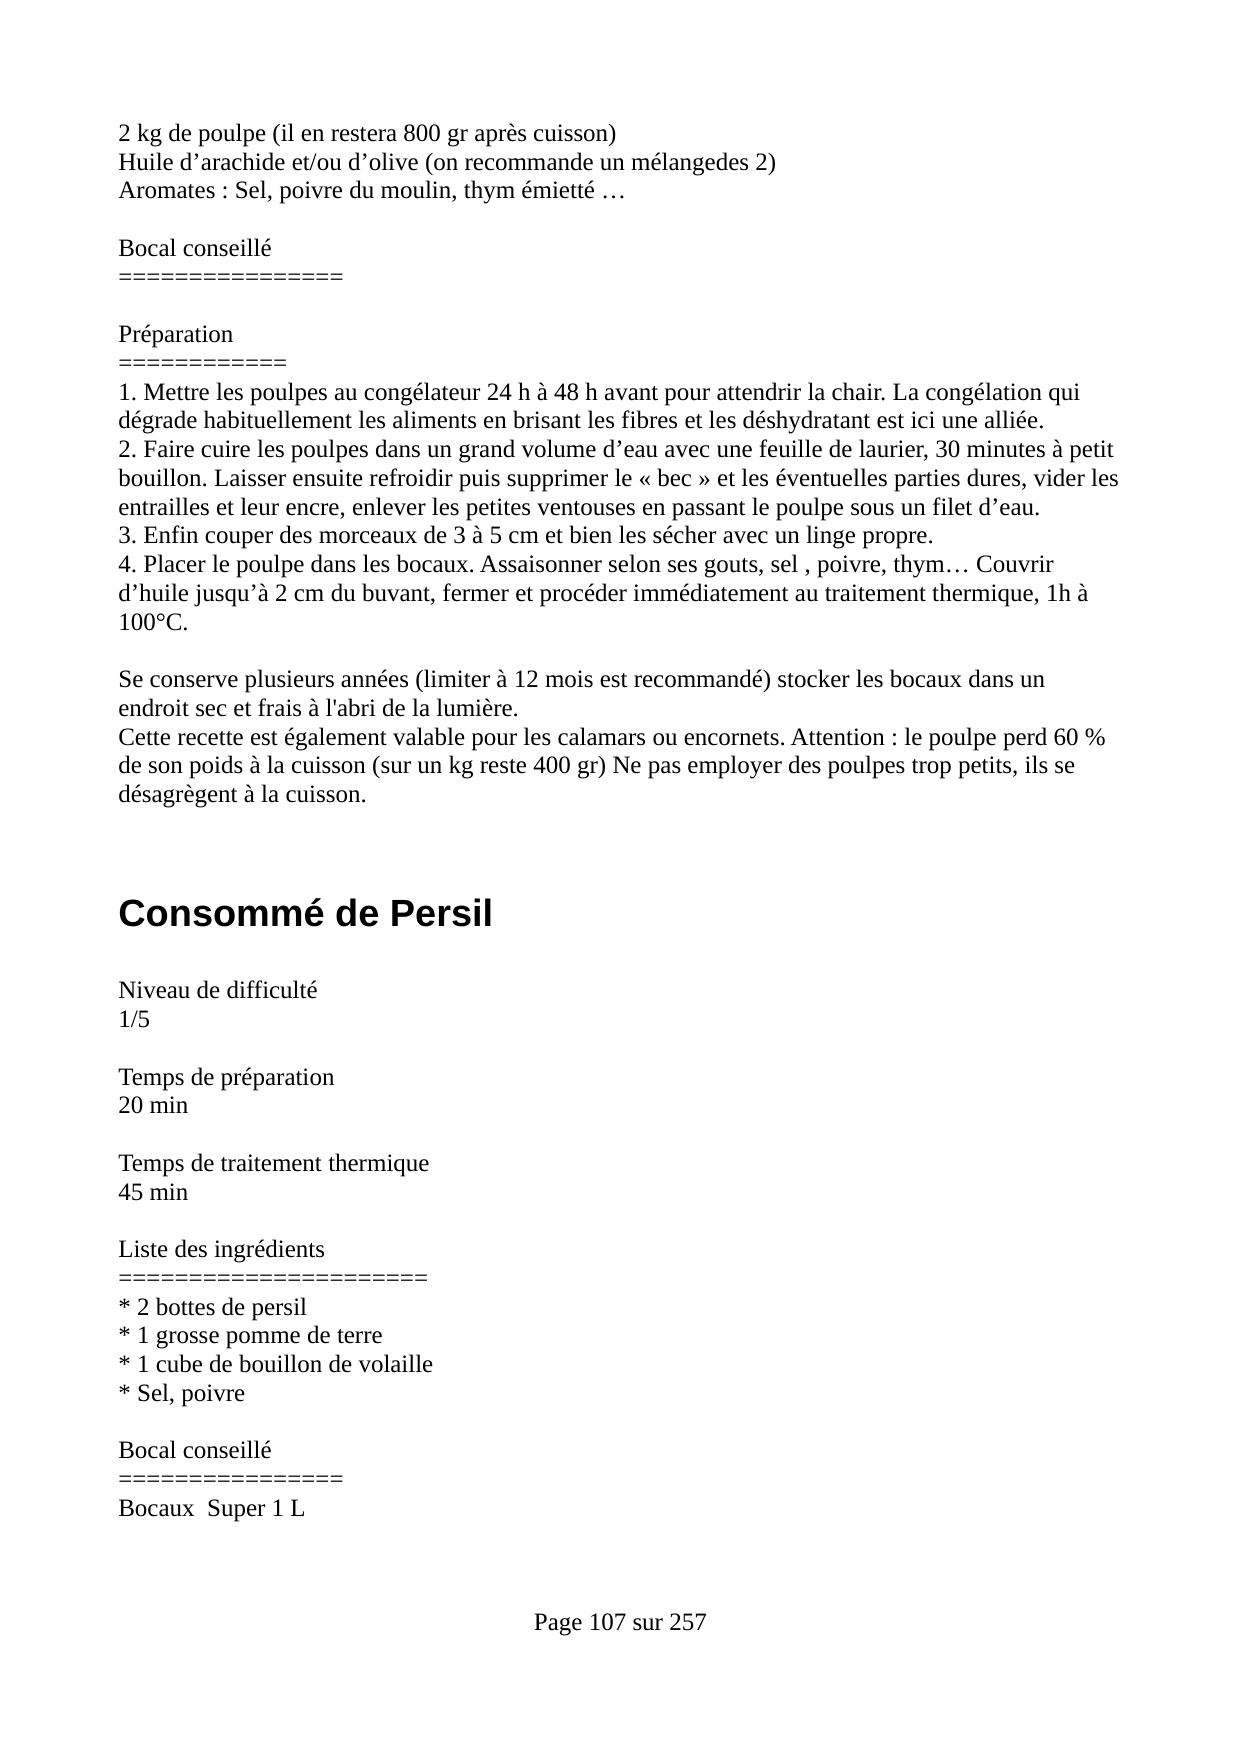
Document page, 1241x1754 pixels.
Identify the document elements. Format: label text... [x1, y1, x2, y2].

subtitle Consommé de Persil [118, 891, 1122, 934]
text Bocal conseillé [118, 1436, 1122, 1464]
text 1. Mettre les poulpes au congélateur 24 h à 48 h avant pour attendrir la chair. La congélation qui dégrade habituellement les aliments en brisant les fibres et les déshydratant est ici une alliée. [118, 377, 1122, 434]
text * 1 grosse pomme de terre [118, 1321, 1122, 1349]
text * 2 bottes de persil [118, 1292, 1122, 1321]
text * 1 cube de bouillon de volaille [118, 1349, 1122, 1378]
text ====================== [118, 1263, 1122, 1292]
text Préparation [118, 319, 1122, 348]
text Temps de préparation [118, 1062, 1122, 1091]
text Liste des ingrédients [118, 1234, 1122, 1263]
text Bocaux Super 1 L [118, 1493, 1122, 1522]
text 45 min [118, 1177, 1122, 1206]
text 2 kg de poulpe (il en restera 800 gr après cuisson) [118, 118, 1122, 147]
text 4. Placer le poulpe dans les bocaux. Assaisonner selon ses gouts, sel , poivre, thym… Couvrir d’huile jusqu’à 2 cm du buvant, fermer et procéder immédiatement au traitement thermique, 1h à 100°C. [118, 549, 1122, 636]
text Cette recette est également valable pour les calamars ou encornets. Attention : le poulpe perd 60 % de son poids à la cuisson (sur un kg reste 400 gr) Ne pas employer des poulpes trop petits, ils se désagrègent à la cuisson. [118, 722, 1122, 808]
text 20 min [118, 1091, 1122, 1119]
text 1/5 [118, 1004, 1122, 1033]
text ================ [118, 1464, 1122, 1493]
text 3. Enfin couper des morceaux de 3 à 5 cm et bien les sécher avec un linge propre. [118, 521, 1122, 549]
text Huile d’arachide et/ou d’olive (on recommande un mélangedes 2) [118, 147, 1122, 176]
text * Sel, poivre [118, 1378, 1122, 1407]
text Temps de traitement thermique [118, 1148, 1122, 1177]
text ============ [118, 348, 1122, 377]
text ================ [118, 262, 1122, 291]
text Se conserve plusieurs années (limiter à 12 mois est recommandé) stocker les bocaux dans un endroit sec et frais à l'abri de la lumière. [118, 664, 1122, 722]
text Bocal conseillé [118, 233, 1122, 262]
text Niveau de difficulté [118, 976, 1122, 1004]
text 2. Faire cuire les poulpes dans un grand volume d’eau avec une feuille de laurier, 30 minutes à petit bouillon. Laisser ensuite refroidir puis supprimer le « bec » et les éventuelles parties dures, vider les entrailles et leur encre, enlever les petites ventouses en passant le poulpe sous un filet d’eau. [118, 434, 1122, 521]
text Aromates : Sel, poivre du moulin, thym émietté … [118, 176, 1122, 204]
